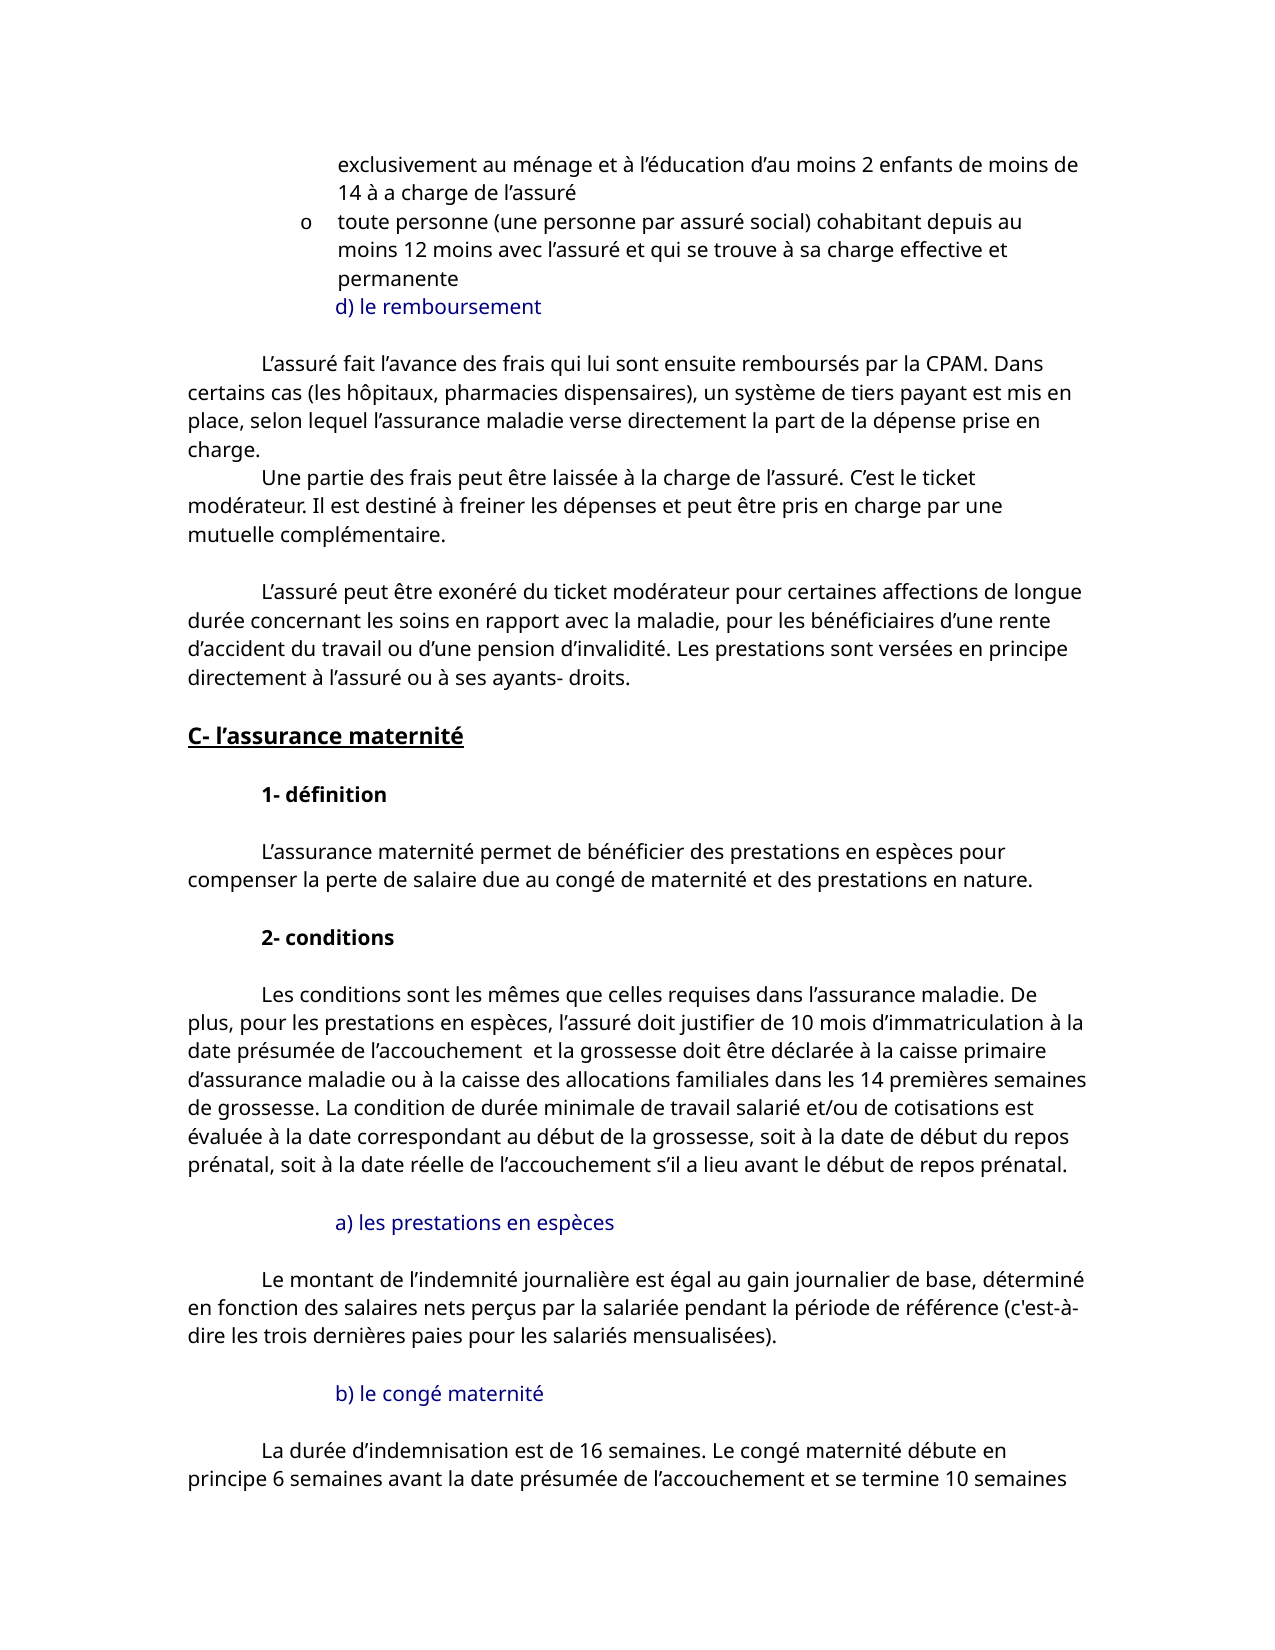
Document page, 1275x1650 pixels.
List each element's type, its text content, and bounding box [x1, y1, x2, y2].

text L’assurance maternité permet de bénéficier des prestations en espèces pour compenser la perte de salaire due au congé de maternité et des prestations en nature. [187, 837, 1087, 894]
text Les conditions sont les mêmes que celles requises dans l’assurance maladie. De plus, pour les prestations en espèces, l’assuré doit justifier de 10 mois d’immatriculation à la date présumée de l’accouchement et la grossesse doit être déclarée à la caisse primaire d’assurance maladie ou à la caisse des allocations familiales dans les 14 premières semaines de grossesse. La condition de durée minimale de travail salarié et/ou de cotisations est évaluée à la date correspondant au début de la grossesse, soit à la date de début du repos prénatal, soit à la date réelle de l’accouchement s’il a lieu avant le début de repos prénatal. [187, 980, 1087, 1179]
text d) le remboursement [261, 292, 1087, 321]
text 1- définition [187, 780, 1087, 808]
text exclusivement au ménage et à l’éducation d’au moins 2 enfants de moins de 14 à a charge de l’assuré [300, 150, 1087, 207]
text a) les prestations en espèces [261, 1208, 1087, 1236]
text 2- conditions [187, 923, 1087, 951]
text C- l’assurance maternité [187, 720, 1087, 751]
text o toute personne (une personne par assuré social) cohabitant depuis au moins 12 moins avec l’assuré et qui se trouve à sa charge effective et permanente [300, 207, 1087, 292]
text Une partie des frais peut être laissée à la charge de l’assuré. C’est le ticket modérateur. Il est destiné à freiner les dépenses et peut être pris en charge par une mutuelle complémentaire. [187, 463, 1087, 548]
text Le montant de l’indemnité journalière est égal au gain journalier de base, déterminé en fonction des salaires nets perçus par la salariée pendant la période de référence (c'est-à-dire les trois dernières paies pour les salariés mensualisées). [187, 1265, 1087, 1350]
text L’assuré peut être exonéré du ticket modérateur pour certaines affections de longue durée concernant les soins en rapport avec la maladie, pour les bénéficiaires d’une rente d’accident du travail ou d’une pension d’invalidité. Les prestations sont versées en principe directement à l’assuré ou à ses ayants- droits. [187, 577, 1087, 691]
text L’assuré fait l’avance des frais qui lui sont ensuite remboursés par la CPAM. Dans certains cas (les hôpitaux, pharmacies dispensaires), un système de tiers payant est mis en place, selon lequel l’assurance maladie verse directement la part de la dépense prise en charge. [187, 349, 1087, 463]
text La durée d’indemnisation est de 16 semaines. Le congé maternité débute en principe 6 semaines avant la date présumée de l’accouchement et se termine 10 semaines [187, 1436, 1087, 1493]
text b) le congé maternité [261, 1379, 1087, 1407]
